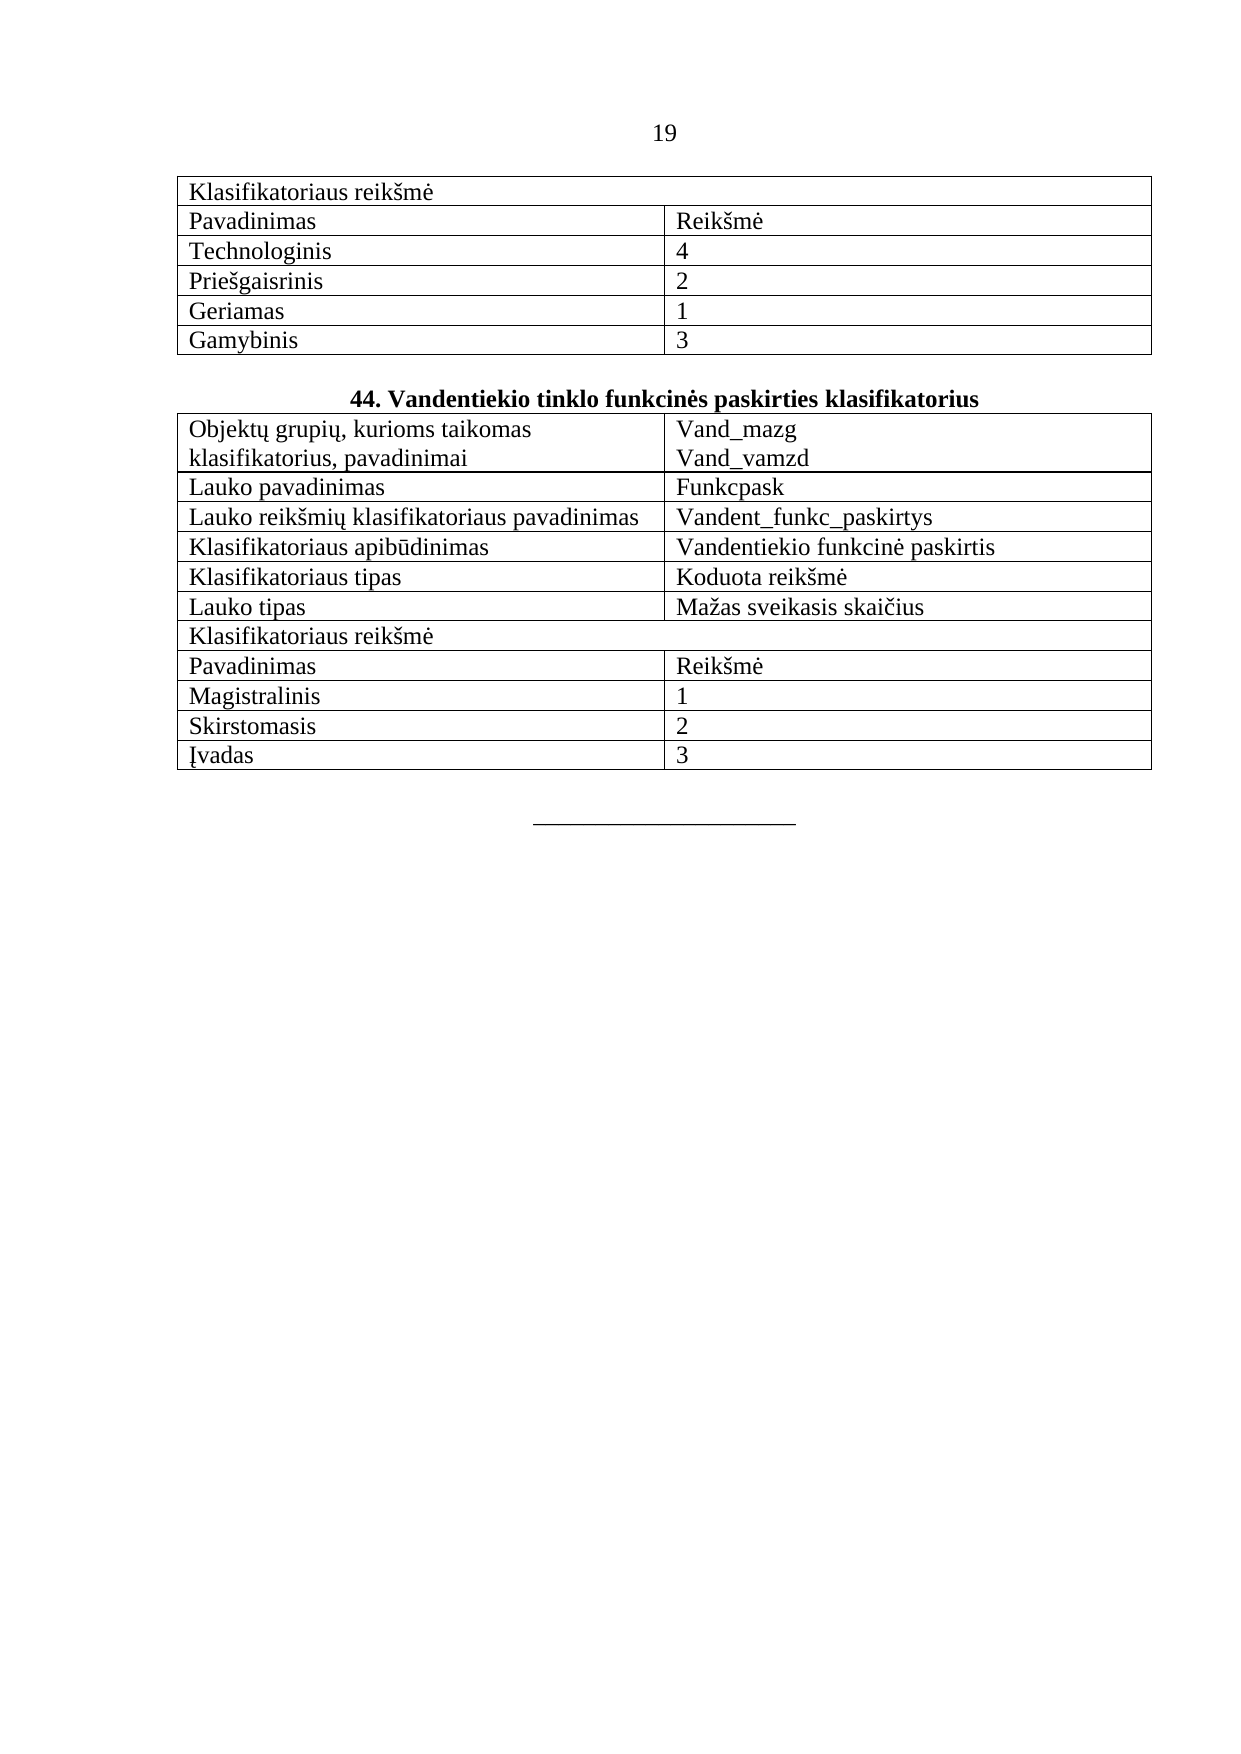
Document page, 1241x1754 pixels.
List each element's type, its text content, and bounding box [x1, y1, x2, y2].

text _____________________ [177, 799, 1152, 828]
table_cell Klasifikatoriaus tipas [178, 562, 664, 591]
table_header Objektų grupių, kurioms taikomas klasifikatorius, pavadinimai [178, 414, 664, 471]
table_cell 4 [665, 236, 1151, 265]
table_cell 2 [665, 711, 1151, 739]
table_cell Lauko tipas [178, 592, 664, 620]
table_cell Mažas sveikasis skaičius [665, 592, 1151, 620]
table_cell Skirstomasis [178, 711, 664, 739]
table_cell Magistralinis [178, 681, 664, 710]
table_cell Gamybinis [178, 326, 664, 354]
table_cell 3 [665, 741, 1151, 769]
table_cell Priešgaisrinis [178, 266, 664, 295]
table_cell Geriamas [178, 296, 664, 324]
table_cell Klasifikatoriaus reikšmė [178, 177, 1151, 205]
table_cell 2 [665, 266, 1151, 295]
table_cell Funkcpask [665, 473, 1151, 501]
table_cell Reikšmė [665, 651, 1151, 680]
table_cell 1 [665, 296, 1151, 324]
table_cell Lauko reikšmių klasifikatoriaus pavadinimas [178, 502, 664, 531]
table_cell Vandentiekio funkcinė paskirtis [665, 532, 1151, 561]
table_cell Reikšmė [665, 206, 1151, 235]
table_cell Pavadinimas [178, 651, 664, 680]
text 44. Vandentiekio tinklo funkcinės paskirties klasifikatorius [177, 384, 1152, 413]
table_cell Klasifikatoriaus apibūdinimas [178, 532, 664, 561]
table_cell Klasifikatoriaus reikšmė [178, 621, 1151, 650]
table_cell Koduota reikšmė [665, 562, 1151, 591]
table_cell 1 [665, 681, 1151, 710]
table_cell Įvadas [178, 741, 664, 769]
table_cell Lauko pavadinimas [178, 473, 664, 501]
table_cell 3 [665, 326, 1151, 354]
table_cell Pavadinimas [178, 206, 664, 235]
table_header Vand_mazg Vand_vamzd [665, 414, 1151, 471]
table_cell Vandent_funkc_paskirtys [665, 502, 1151, 531]
table_cell Technologinis [178, 236, 664, 265]
